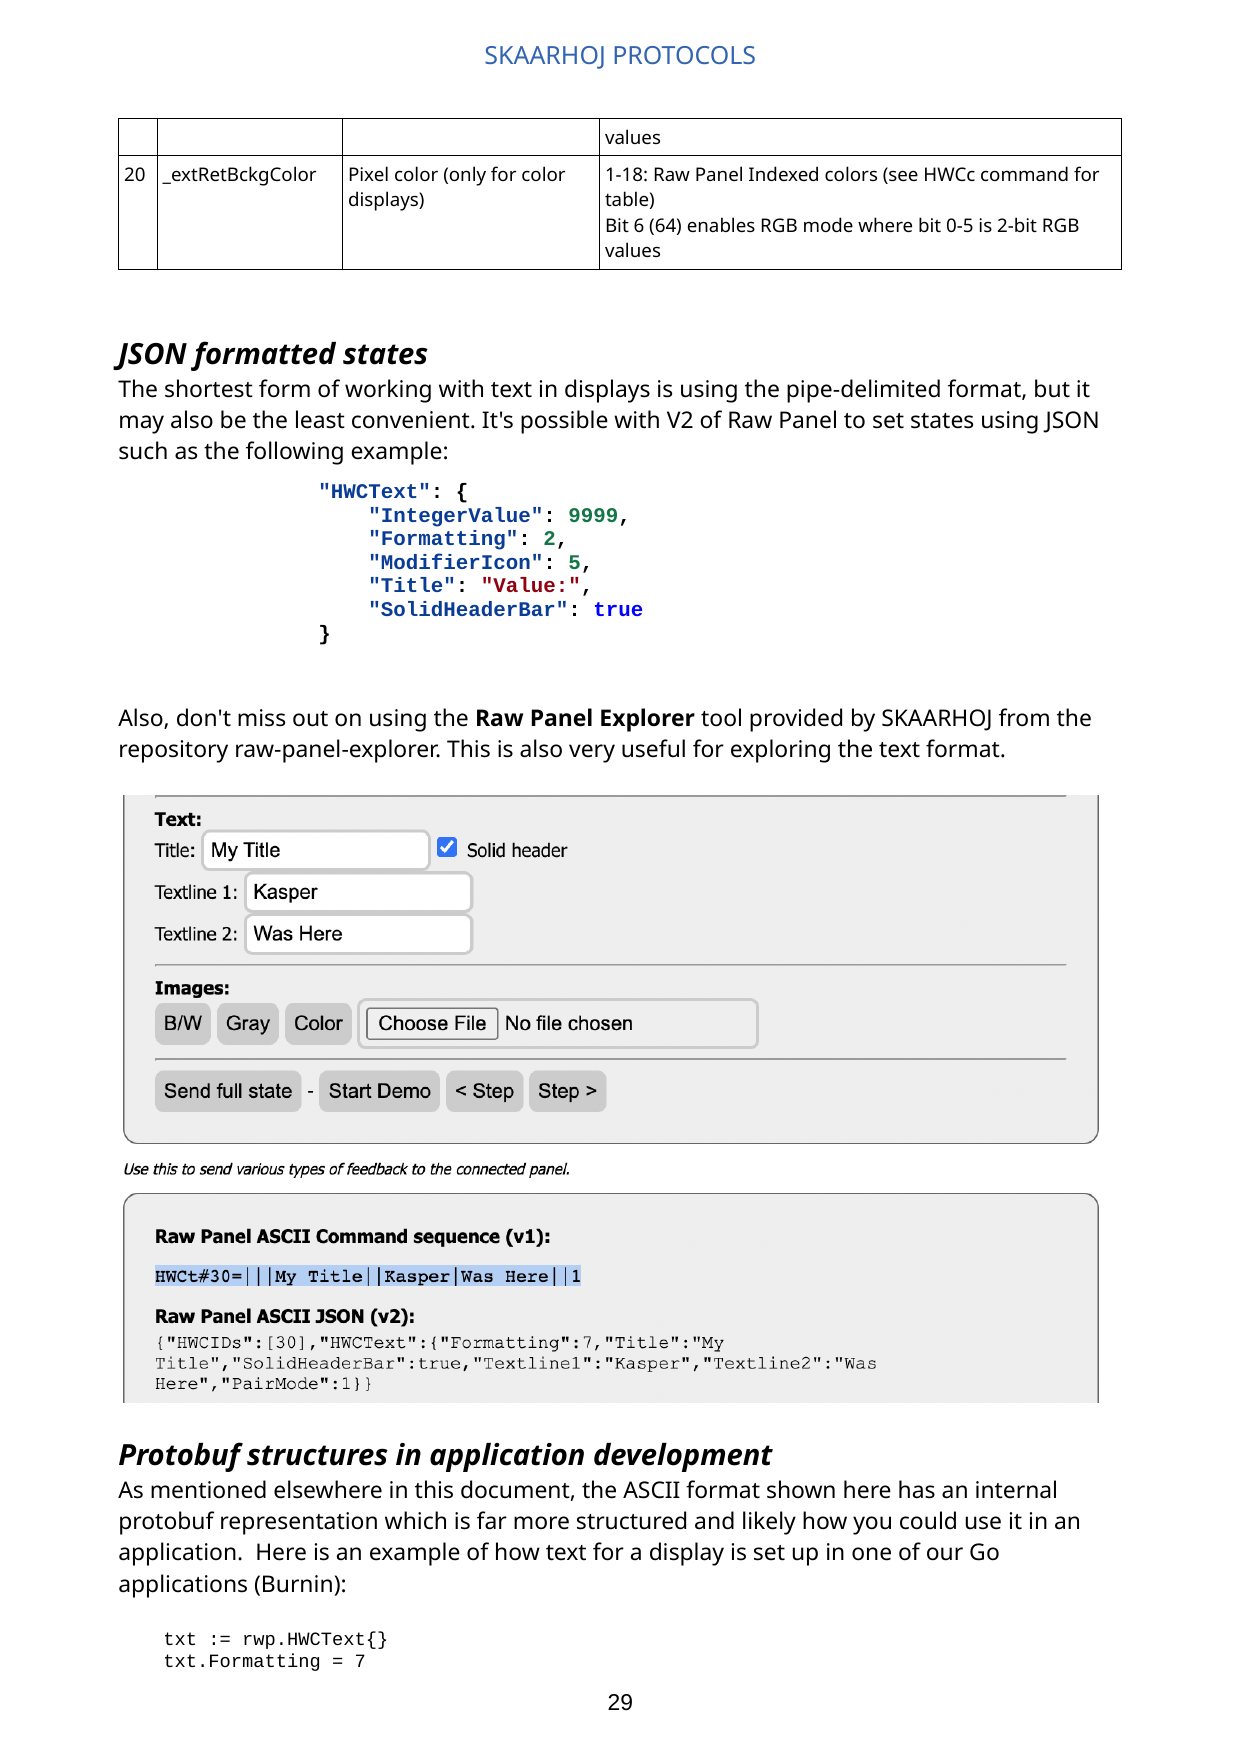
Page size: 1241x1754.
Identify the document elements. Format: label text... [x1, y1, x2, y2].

subtitle JSON formatted states [118, 333, 1122, 373]
text txt := rwp.HWCText{} [118, 1630, 1122, 1651]
text Also, don't miss out on using the Raw Panel Explorer tool provided by SKAARHOJ from the repository raw-panel-explorer. This is also very useful for exploring the text format. [118, 702, 1122, 764]
table_cell 1-18: Raw Panel Indexed colors (see HWCc command for table) Bit 6 (64) enables RGB mode where bit 0-5 is 2-bit RGB values [600, 156, 1121, 269]
table_cell _extRetBckgColor [158, 156, 342, 269]
text "ModifierIcon": 5, [118, 552, 1122, 576]
text The shortest form of working with text in displays is using the pipe-delimited format, but it may also be the least convenient. It's possible with V2 of Raw Panel to set states using JSON such as the following example: [118, 373, 1122, 466]
text "Title": "Value:", [118, 576, 1122, 599]
text "SolidHeaderBar": true [118, 599, 1122, 623]
table_cell [343, 119, 599, 155]
text txt.Formatting = 7 [118, 1651, 1122, 1673]
text "HWCText": { [118, 481, 1122, 504]
text "Formatting": 2, [118, 528, 1122, 552]
table_cell [158, 119, 342, 155]
subtitle Protobuf structures in application development [118, 1434, 1122, 1474]
text } [118, 623, 1122, 646]
table_cell Pixel color (only for color displays) [343, 156, 599, 269]
table_cell values [600, 119, 1121, 155]
text "IntegerValue": 9999, [118, 504, 1122, 528]
picture [118, 795, 1123, 1403]
table_cell 20 [119, 156, 157, 269]
table_cell [119, 119, 157, 155]
text As mentioned elsewhere in this document, the ASCII format shown here has an internal protobuf representation which is far more structured and likely how you could use it in an application. Here is an example of how text for a display is set up in one of our Go applications (Burnin): [118, 1474, 1122, 1599]
